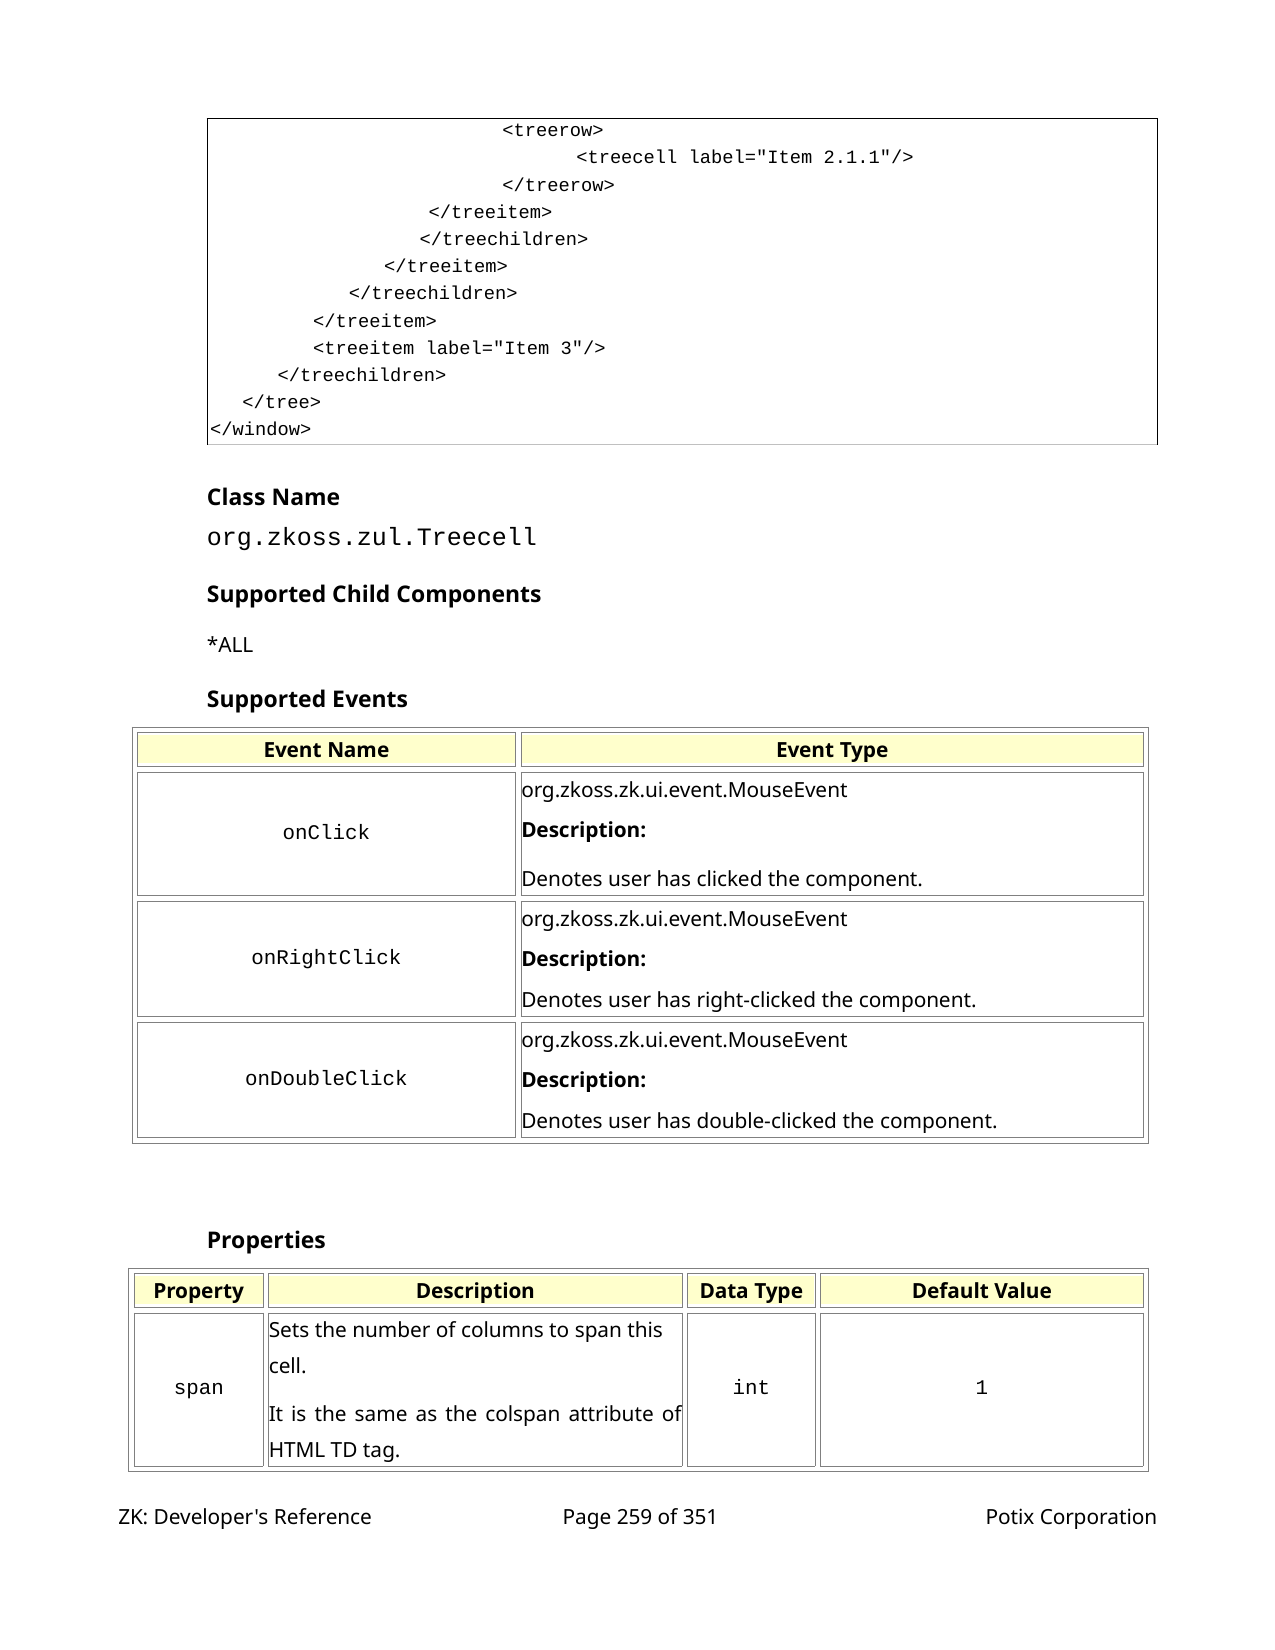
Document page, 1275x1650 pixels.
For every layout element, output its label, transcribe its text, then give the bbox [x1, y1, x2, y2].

text <treeitem label="Item 3"/> [208, 336, 1157, 360]
table_cell span [131, 1307, 266, 1466]
text <treecell label="Item 2.1.1"/> [208, 145, 1157, 169]
text </tree> [208, 390, 1157, 414]
text </window> [208, 417, 1157, 444]
table_header Default Value [818, 1269, 1146, 1307]
text </treechildren> [208, 227, 1157, 251]
text </treerow> [208, 172, 1157, 197]
subtitle Supported Child Components [207, 578, 1157, 609]
table_header Event Type [518, 728, 1146, 766]
subtitle Supported Events [207, 683, 1157, 714]
table_header Event Name [134, 728, 518, 766]
table_cell 1 [818, 1307, 1146, 1466]
text </treeitem> [208, 200, 1157, 224]
table_cell org.zkoss.zk.ui.event.MouseEvent Description: Denotes user has clicked the component. [518, 766, 1146, 895]
table_cell Sets the number of columns to span this cell. It is the same as the colspan attribute of HTML TD tag. [266, 1307, 685, 1466]
table_cell org.zkoss.zk.ui.event.MouseEvent Description: Denotes user has right-clicked the component. [518, 895, 1146, 1016]
table_header Data Type [685, 1269, 817, 1307]
text org.zkoss.zul.Treecell [207, 525, 1157, 553]
text </treeitem> [208, 308, 1157, 333]
table_cell onClick [134, 766, 518, 895]
text *ALL [207, 630, 1157, 658]
subtitle Properties [207, 1224, 1157, 1255]
text </treeitem> [208, 254, 1157, 278]
table_cell org.zkoss.zk.ui.event.MouseEvent Description: Denotes user has double-clicked the component. [518, 1016, 1146, 1137]
subtitle Class Name [207, 481, 1157, 512]
text </treechildren> [208, 363, 1157, 387]
table_header Property [131, 1269, 266, 1307]
table_cell onRightClick [134, 895, 518, 1016]
table_cell int [685, 1307, 817, 1466]
table_header Description [266, 1269, 685, 1307]
table_cell onDoubleClick [134, 1016, 518, 1137]
text </treechildren> [208, 281, 1157, 306]
text <treerow> [208, 119, 1157, 142]
